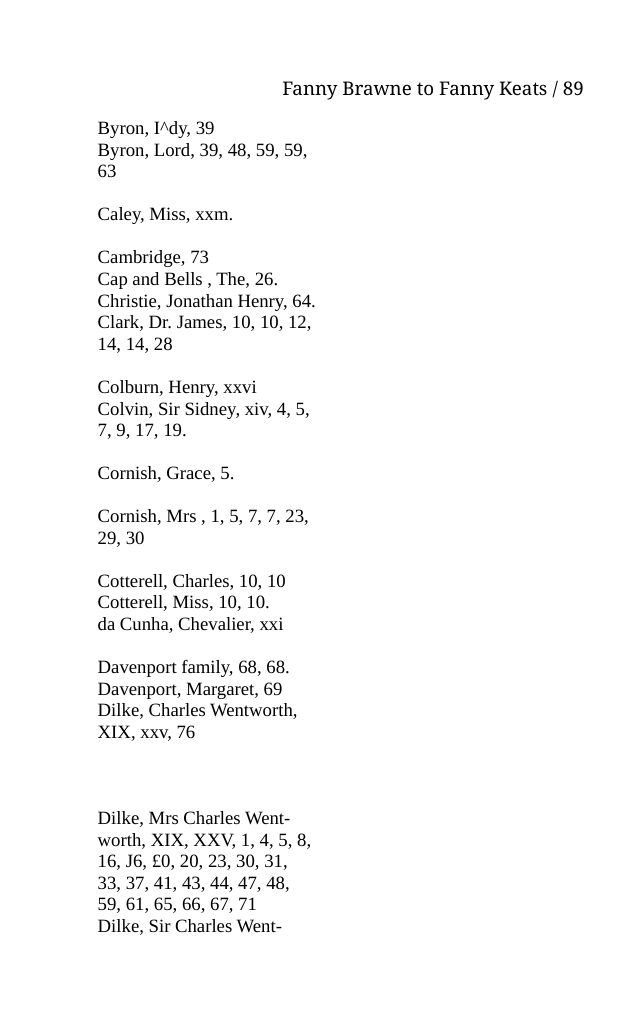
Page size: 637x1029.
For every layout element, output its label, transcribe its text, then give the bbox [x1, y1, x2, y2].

text XIX, xxv, 76 [97, 721, 583, 742]
text 7, 9, 17, 19. [97, 419, 583, 441]
text Davenport family, 68, 68. [97, 656, 583, 678]
text Colvin, Sir Sidney, xiv, 4, 5, [97, 397, 583, 419]
text Dilke, Mrs Charles Went- [97, 807, 583, 829]
text Davenport, Margaret, 69 [97, 678, 583, 699]
text Caley, Miss, xxm. [97, 203, 583, 225]
text 63 [97, 160, 583, 182]
text Colburn, Henry, xxvi [97, 376, 583, 397]
text 29, 30 [97, 527, 583, 548]
text worth, XIX, XXV, 1, 4, 5, 8, [97, 829, 583, 850]
text Cornish, Grace, 5. [97, 462, 583, 484]
text 14, 14, 28 [97, 333, 583, 354]
text Byron, I^dy, 39 [97, 117, 583, 139]
text Cornish, Mrs , 1, 5, 7, 7, 23, [97, 505, 583, 527]
text Cotterell, Miss, 10, 10. [97, 591, 583, 613]
text Cap and Bells , The, 26. [97, 268, 583, 289]
text 16, J6, £0, 20, 23, 30, 31, [97, 850, 583, 872]
text 33, 37, 41, 43, 44, 47, 48, [97, 872, 583, 893]
text Christie, Jonathan Henry, 64. [97, 289, 583, 311]
text Dilke, Charles Wentworth, [97, 699, 583, 721]
text Cotterell, Charles, 10, 10 [97, 570, 583, 591]
text Cambridge, 73 [97, 246, 583, 268]
text Byron, Lord, 39, 48, 59, 59, [97, 139, 583, 160]
text 59, 61, 65, 66, 67, 71 [97, 893, 583, 915]
text da Cunha, Chevalier, xxi [97, 613, 583, 634]
text Dilke, Sir Charles Went- [97, 915, 583, 936]
text Clark, Dr. James, 10, 10, 12, [97, 311, 583, 333]
